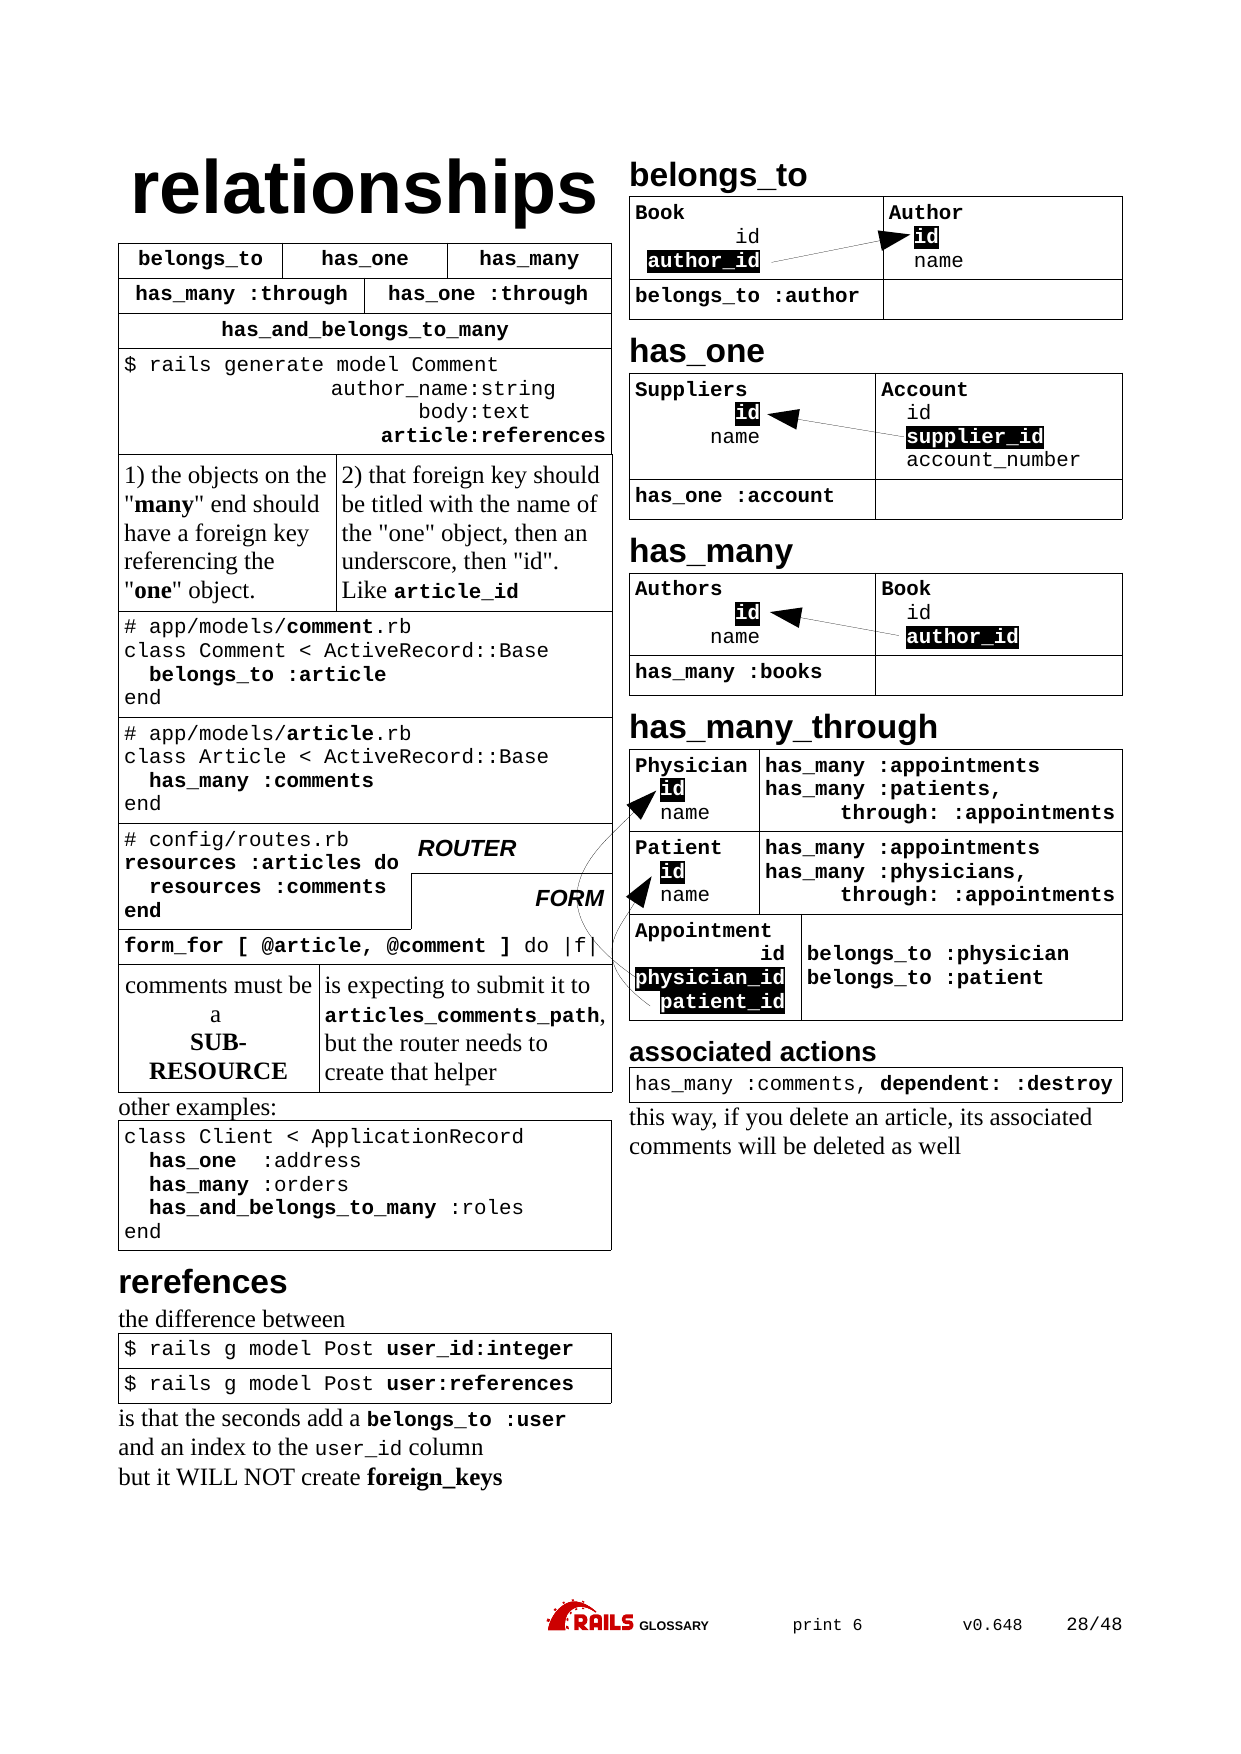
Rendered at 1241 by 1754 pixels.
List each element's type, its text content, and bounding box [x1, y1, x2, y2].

subtitle associated actions [629, 1035, 1122, 1067]
table_header belongs_to [119, 244, 282, 278]
subtitle rerefences [118, 1262, 611, 1301]
table_header Author id name [884, 197, 1122, 279]
table_cell Appointment id physician_id patient_id [630, 915, 801, 1020]
table_header 2) that foreign key should be titled with the name of the "one" object, then an underscore, then "id". Like article_id [337, 455, 612, 611]
table_header has_one [283, 244, 447, 278]
table_cell FORM [412, 874, 585, 929]
table_header 1) the objects on the "many" end should have a foreign key referencing the "one" object. [119, 455, 336, 611]
table_cell has_one :account [630, 480, 875, 519]
table_header Account id supplier_id account_number [876, 374, 1122, 479]
table_cell belongs_to :author [630, 280, 883, 319]
table_cell has_many :books [630, 656, 875, 695]
table_header Suppliers id name [630, 374, 875, 479]
table_cell belongs_to :physician belongs_to :patient [802, 915, 1122, 1020]
text but it WILL NOT create foreign_keys [118, 1462, 611, 1491]
table_cell [884, 280, 1122, 319]
table_header Book id author_id [876, 574, 1122, 655]
table_cell Patient id name [630, 832, 759, 914]
table_cell # config/routes.rb resources :articles do resources :comments end [119, 824, 411, 929]
table_cell FORM [578, 874, 612, 929]
table_header Book id author_id [630, 197, 883, 279]
table_cell comments must be a SUB-RESOURCE [119, 965, 319, 1092]
table_header has_many :appointments has_many :patients, through: :appointments [760, 750, 1122, 831]
table_cell # app/models/article.rb class Article < ActiveRecord::Base has_many :comments end [119, 718, 612, 823]
table_cell $ rails g model Post user:references [119, 1369, 611, 1403]
table_cell [876, 656, 1122, 695]
text other examples: [118, 1093, 611, 1120]
table_header class Client < ApplicationRecord has_one :address has_many :orders has_and_belongs_to_many :roles end [119, 1121, 611, 1250]
subtitle belongs_to [629, 155, 1122, 193]
table_cell [876, 480, 1122, 519]
table_header Authors id name [630, 574, 875, 655]
table_header has_many [448, 244, 611, 278]
table_header has_many :comments, dependent: :destroy [630, 1068, 1122, 1102]
subtitle has_many [629, 531, 1122, 570]
table_header Physician id name [630, 750, 759, 831]
table_cell has_many :through [119, 279, 364, 313]
table_header $ rails generate model Comment author_name:string body:text article:references [119, 349, 611, 454]
text and an index to the user_id column [118, 1432, 611, 1462]
table_cell # app/models/comment.rb class Comment < ActiveRecord::Base belongs_to :article end [119, 612, 612, 717]
subtitle has_many_through [629, 707, 1122, 746]
table_cell ROUTER [411, 824, 612, 873]
subtitle has_one [629, 331, 1122, 370]
text is that the seconds add a belongs_to :user [118, 1404, 611, 1432]
table_cell has_and_belongs_to_many [119, 314, 611, 348]
text this way, if you delete an article, its associated comments will be deleted as well [629, 1103, 1122, 1159]
subtitle relationships [118, 143, 611, 230]
text the difference between [118, 1304, 611, 1332]
table_header $ rails g model Post user_id:integer [119, 1334, 611, 1368]
table_cell has_one :through [365, 279, 611, 313]
table_cell form_for [ @article, @comment ] do |f| [119, 929, 612, 964]
table_cell is expecting to submit it to articles_comments_path, but the router needs to create that helper [320, 965, 612, 1092]
table_cell has_many :appointments has_many :physicians, through: :appointments [760, 832, 1122, 914]
